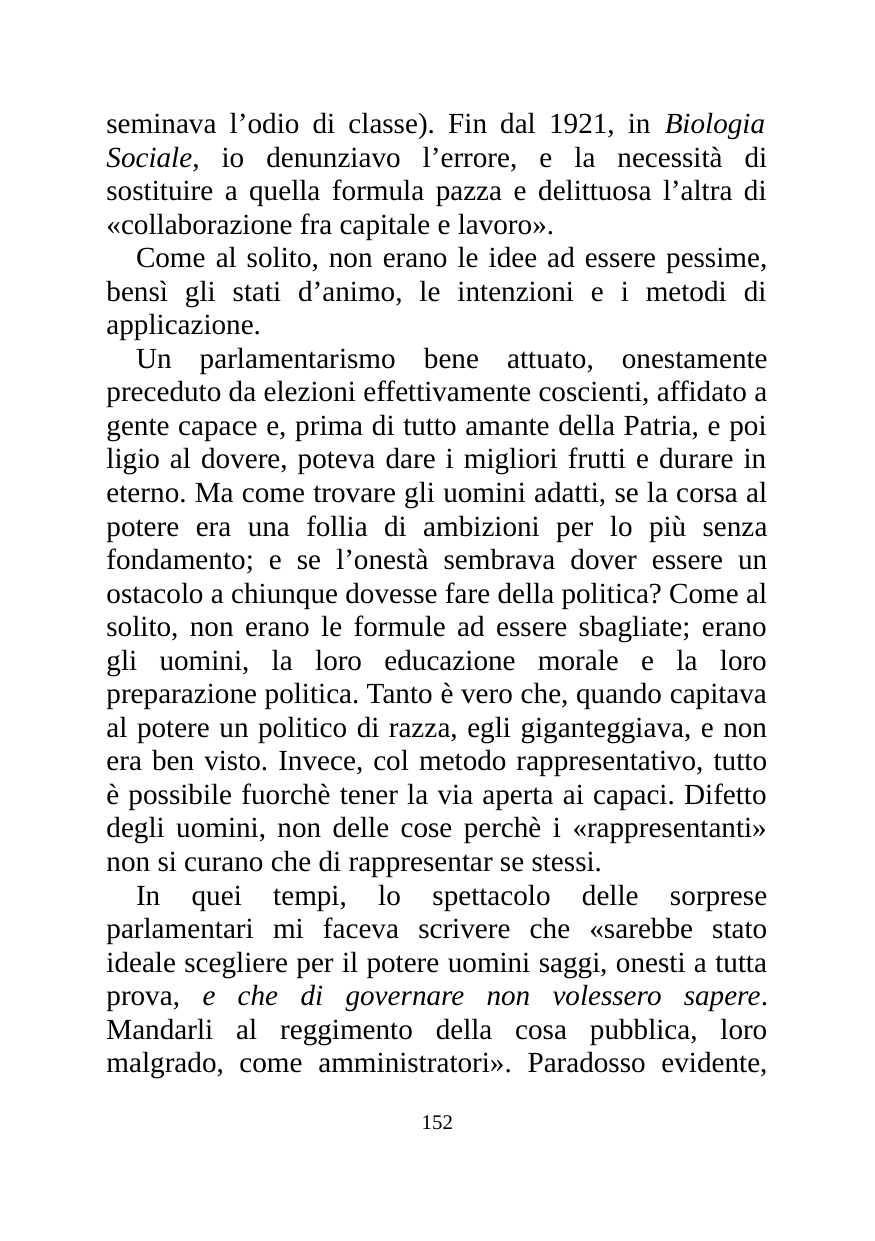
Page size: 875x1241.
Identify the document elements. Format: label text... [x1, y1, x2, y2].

text Come al solito, non erano le idee ad essere pessime, bensì gli stati d’animo, le intenzioni e i metodi di applicazione. [106, 240, 768, 341]
text Un parlamentarismo bene attuato, onestamente preceduto da elezioni effettivamente coscienti, affidato a gente capace e, prima di tutto amante della Patria, e poi ligio al dovere, poteva dare i migliori frutti e durare in eterno. Ma come trovare gli uomini adatti, se la corsa al potere era una follia di ambizioni per lo più senza fondamento; e se l’onestà sembrava dover essere un ostacolo a chiunque dovesse fare della politica? Come al solito, non erano le formule ad essere sbagliate; erano gli uomini, la loro educazione morale e la loro preparazione politica. Tanto è vero che, quando capitava al potere un politico di razza, egli giganteggiava, e non era ben visto. Invece, col metodo rappresentativo, tutto è possibile fuorchè tener la via aperta ai capaci. Difetto degli uomini, non delle cose perchè i «rappresentanti» non si curano che di rappresentar se stessi. [106, 341, 768, 878]
text seminava l’odio di classe). Fin dal 1921, in Biologia Sociale, io denunziavo l’errore, e la necessità di sostituire a quella formula pazza e delittuosa l’altra di «collaborazione fra capitale e lavoro». [106, 106, 768, 240]
text In quei tempi, lo spettacolo delle sorprese parlamentari mi faceva scrivere che «sarebbe stato ideale scegliere per il potere uomini saggi, onesti a tutta prova, e che di governare non volessero sapere. Mandarli al reggimento della cosa pubblica, loro malgrado, come amministratori». Paradosso evidente, [106, 878, 768, 1079]
